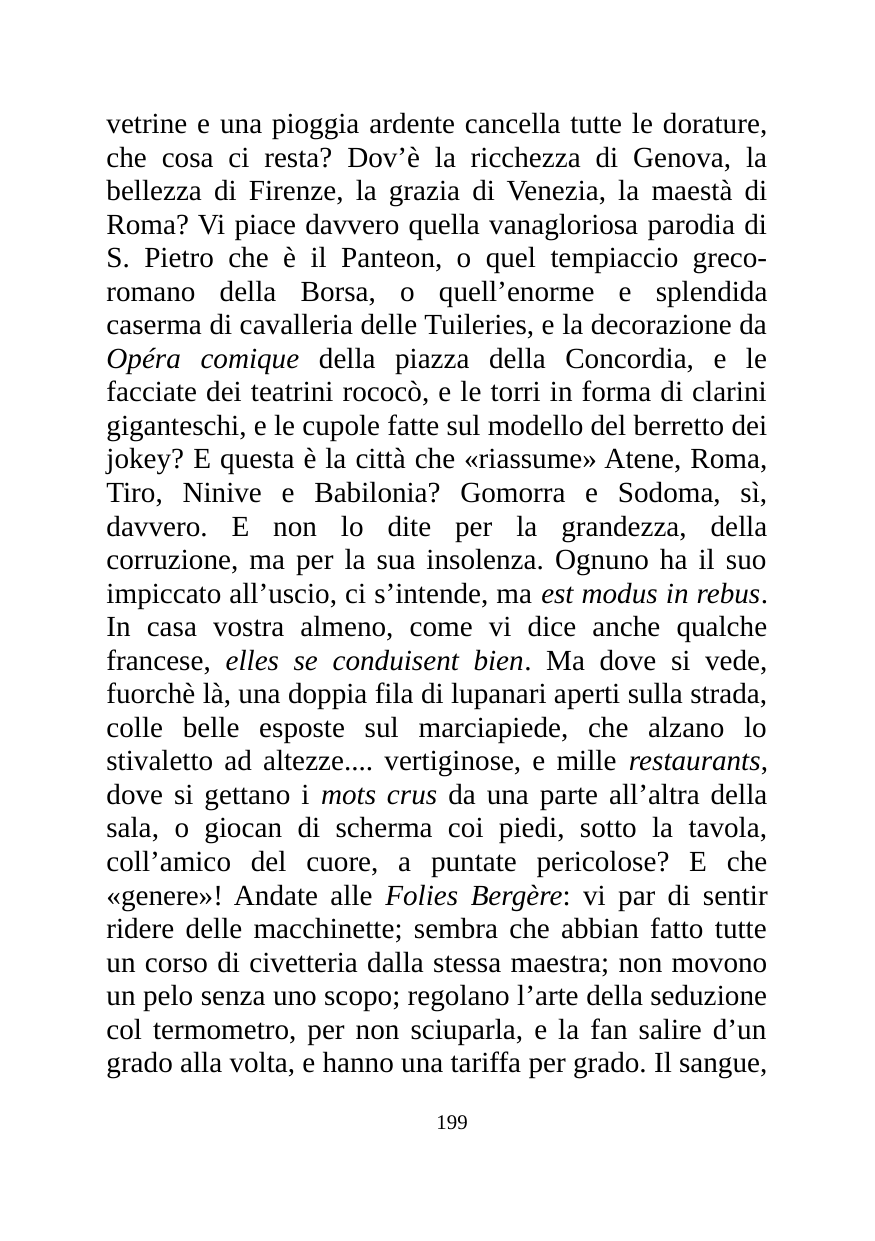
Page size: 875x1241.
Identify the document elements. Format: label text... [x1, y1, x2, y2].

text vetrine e una pioggia ardente cancella tutte le dorature, che cosa ci resta? Dov’è la ricchezza di Genova, la bellezza di Firenze, la grazia di Venezia, la maestà di Roma? Vi piace davvero quella vanagloriosa parodia di S. Pietro che è il Panteon, o quel tempiaccio greco-romano della Borsa, o quell’enorme e splendida caserma di cavalleria delle Tuileries, e la decorazione da Opéra comique della piazza della Concordia, e le facciate dei teatrini rococò, e le torri in forma di clarini giganteschi, e le cupole fatte sul modello del berretto dei jokey? E questa è la città che «riassume» Atene, Roma, Tiro, Ninive e Babilonia? Gomorra e Sodoma, sì, davvero. E non lo dite per la grandezza, della corruzione, ma per la sua insolenza. Ognuno ha il suo impiccato all’uscio, ci s’intende, ma est modus in rebus. In casa vostra almeno, come vi dice anche qualche francese, elles se conduisent bien. Ma dove si vede, fuorchè là, una doppia fila di lupanari aperti sulla strada, colle belle esposte sul marciapiede, che alzano lo stivaletto ad altezze.... vertiginose, e mille restaurants, dove si gettano i mots crus da una parte all’altra della sala, o giocan di scherma coi piedi, sotto la tavola, coll’amico del cuore, a puntate pericolose? E che «genere»! Andate alle Folies Bergère: vi par di sentir ridere delle macchinette; sembra che abbian fatto tutte un corso di civetteria dalla stessa maestra; non movono un pelo senza uno scopo; regolano l’arte della seduzione col termometro, per non sciuparla, e la fan salire d’un grado alla volta, e hanno una tariffa per grado. Il sangue, [106, 106, 768, 1079]
